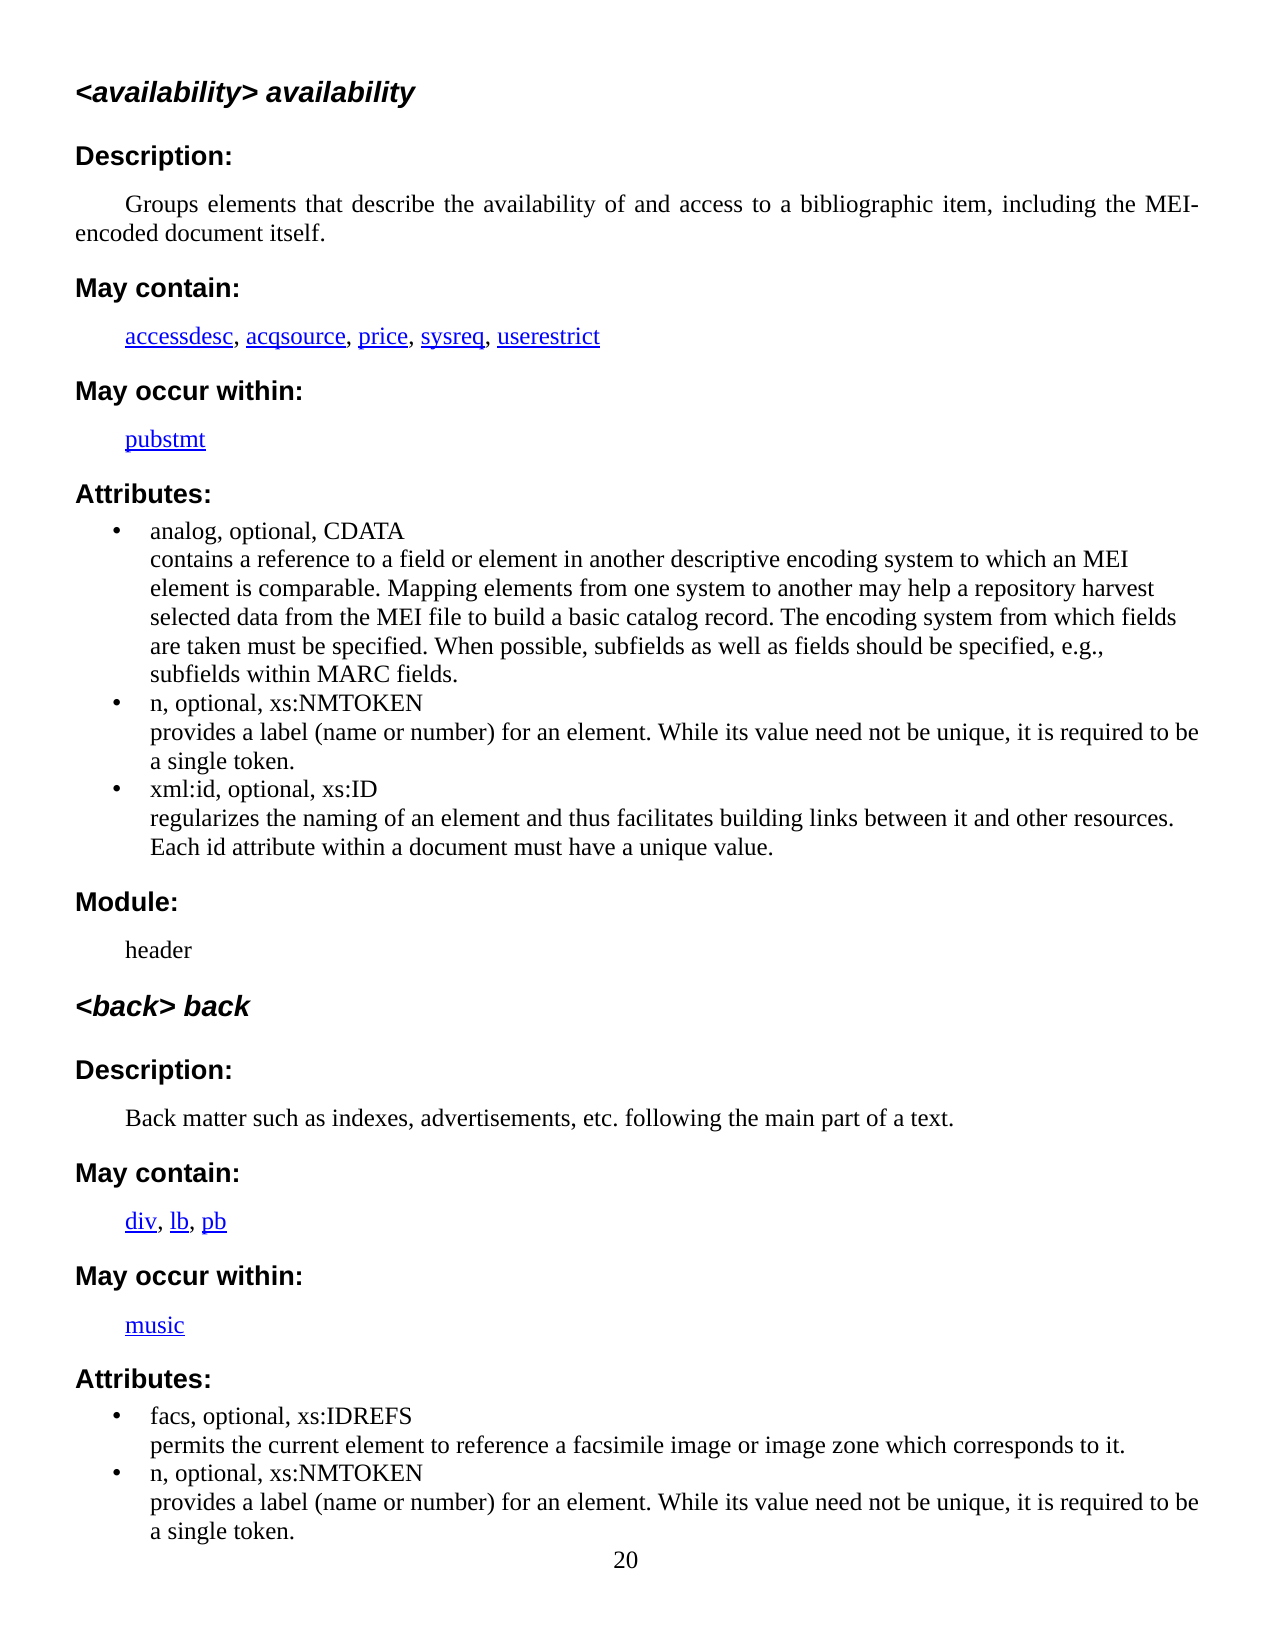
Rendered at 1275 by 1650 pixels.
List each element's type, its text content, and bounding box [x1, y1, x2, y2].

subtitle Attributes: [75, 1363, 1200, 1395]
subtitle May occur within: [75, 1260, 1200, 1291]
text Groups elements that describe the availability of and access to a bibliographic item, including the MEI-encoded document itself. [75, 189, 1200, 247]
subtitle May contain: [75, 1157, 1200, 1188]
subtitle May occur within: [75, 375, 1200, 406]
subtitle Description: [75, 1054, 1200, 1085]
subtitle May contain: [75, 272, 1200, 303]
text accessdesc, acqsource, price, sysreq, userestrict [75, 321, 1200, 350]
subtitle <back> back [75, 989, 1200, 1022]
list n, optional, xs:NMTOKEN provides a label (name or number) for an element. While its value need not be unique, it is required to be a single token. [112, 688, 1200, 774]
subtitle <availability> availability [75, 75, 1200, 108]
subtitle Attributes: [75, 478, 1200, 509]
subtitle Description: [75, 140, 1200, 171]
text pubstmt [75, 424, 1200, 453]
text Back matter such as indexes, advertisements, etc. following the main part of a text. [75, 1103, 1200, 1132]
list n, optional, xs:NMTOKEN provides a label (name or number) for an element. While its value need not be unique, it is required to be a single token. [112, 1458, 1200, 1545]
text header [75, 935, 1200, 964]
list xml:id, optional, xs:ID regularizes the naming of an element and thus facilitates building links between it and other resources. Each id attribute within a document must have a unique value. [112, 774, 1200, 861]
list facs, optional, xs:IDREFS permits the current element to reference a facsimile image or image zone which corresponds to it. [112, 1401, 1200, 1458]
text music [75, 1310, 1200, 1338]
text div, lb, pb [75, 1206, 1200, 1235]
subtitle Module: [75, 886, 1200, 917]
list analog, optional, CDATA contains a reference to a field or element in another descriptive encoding system to which an MEI element is comparable. Mapping elements from one system to another may help a repository harvest selected data from the MEI file to build a basic catalog record. The encoding system from which fields are taken must be specified. When possible, subfields as well as fields should be specified, e.g., subfields within MARC fields. [112, 516, 1200, 688]
